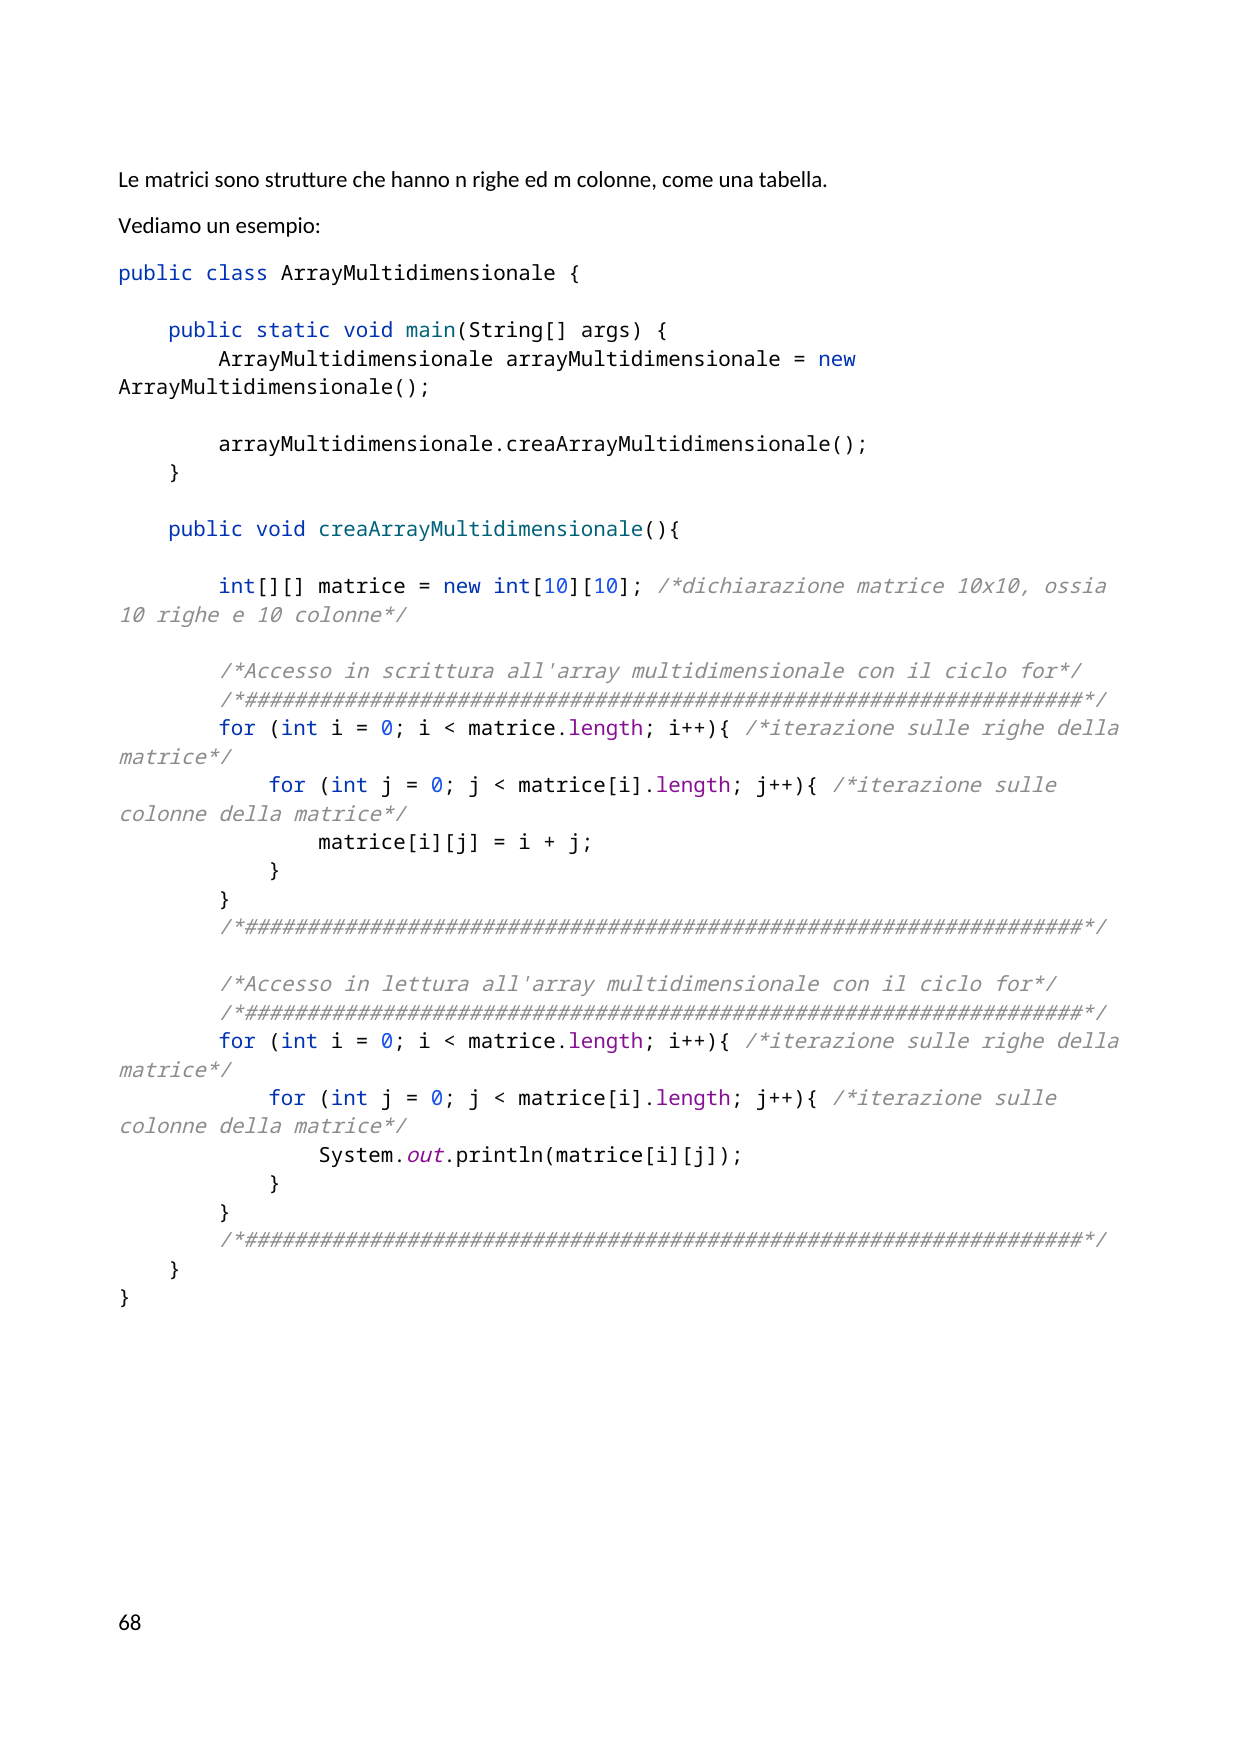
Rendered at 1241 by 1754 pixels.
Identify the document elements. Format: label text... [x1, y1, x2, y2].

text Vediamo un esempio: [118, 212, 1122, 240]
text public class ArrayMultidimensionale { public static void main(String[] args) { ArrayMultidimensionale arrayMultidimensionale = new ArrayMultidimensionale(); arrayMultidimensionale.creaArrayMultidimensionale(); } public void creaArrayMultidimensionale(){ int[][] matrice = new int[10][10]; /*dichiarazione matrice 10x10, ossia 10 righe e 10 colonne*/ /*Accesso in scrittura all'array multidimensionale con il ciclo for*/ /*###################################################################*/ for (int i = 0; i < matrice.length; i++){ /*iterazione sulle righe della matrice*/ for (int j = 0; j < matrice[i].length; j++){ /*iterazione sulle colonne della matrice*/ matrice[i][j] = i + j; } } /*###################################################################*/ /*Accesso in lettura all'array multidimensionale con il ciclo for*/ /*###################################################################*/ for (int i = 0; i < matrice.length; i++){ /*iterazione sulle righe della matrice*/ for (int j = 0; j < matrice[i].length; j++){ /*iterazione sulle colonne della matrice*/ System.out.println(matrice[i][j]); } } /*###################################################################*/ } } [118, 258, 1122, 1311]
text Le matrici sono strutture che hanno n righe ed m colonne, come una tabella. [118, 165, 1122, 193]
